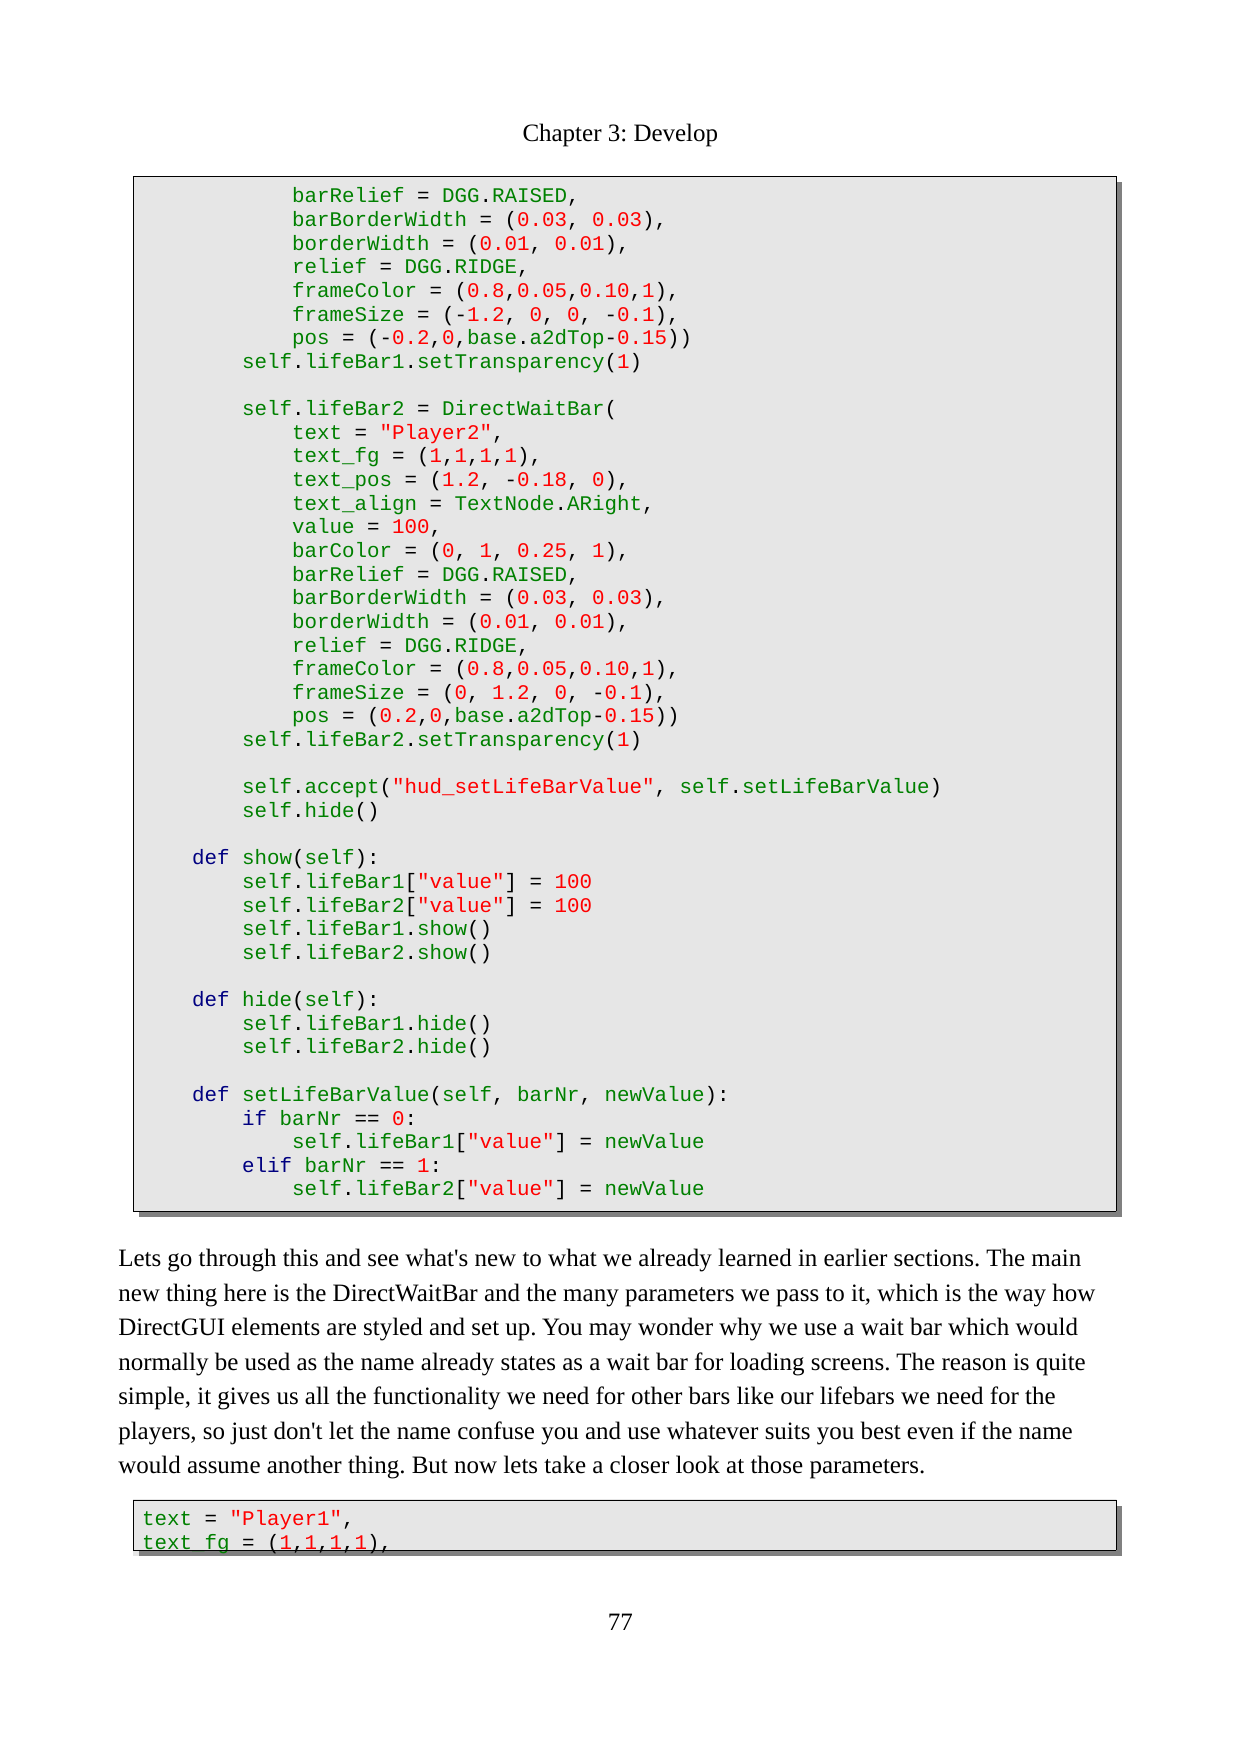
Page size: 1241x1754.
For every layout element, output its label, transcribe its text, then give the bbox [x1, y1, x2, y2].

text self.lifeBar2.show() [134, 933, 1116, 957]
text text_pos = (1.2, -0.18, 0), [134, 460, 1116, 484]
text text_fg = (1,1,1,1), [134, 1523, 1116, 1550]
text value = 100, [134, 507, 1116, 531]
text text_align = TextNode.ARight, [134, 484, 1116, 507]
text barBorderWidth = (0.03, 0.03), [134, 578, 1116, 602]
text frameColor = (0.8,0.05,0.10,1), [134, 649, 1116, 673]
text if barNr == 0: [134, 1098, 1116, 1122]
text frameSize = (0, 1.2, 0, -0.1), [134, 673, 1116, 697]
text self.hide() [134, 791, 1116, 815]
text self.lifeBar1["value"] = newValue [134, 1122, 1116, 1146]
text text = "Player2", [134, 413, 1116, 436]
text self.lifeBar2["value"] = newValue [134, 1169, 1116, 1211]
text self.accept("hud_setLifeBarValue", self.setLifeBarValue) [134, 767, 1116, 791]
text self.lifeBar2.setTransparency(1) [134, 720, 1116, 744]
text pos = (0.2,0,base.a2dTop-0.15)) [134, 697, 1116, 720]
text relief = DGG.RIDGE, [134, 247, 1116, 271]
text def setLifeBarValue(self, barNr, newValue): [134, 1075, 1116, 1098]
text self.lifeBar2["value"] = 100 [134, 886, 1116, 909]
text self.lifeBar2.hide() [134, 1028, 1116, 1051]
text barRelief = DGG.RAISED, [134, 177, 1116, 200]
text self.lifeBar2 = DirectWaitBar( [134, 389, 1116, 413]
text frameSize = (-1.2, 0, 0, -0.1), [134, 294, 1116, 318]
text borderWidth = (0.01, 0.01), [134, 224, 1116, 247]
text text_fg = (1,1,1,1), [134, 436, 1116, 460]
text text = "Player1", [134, 1501, 1116, 1523]
text pos = (-0.2,0,base.a2dTop-0.15)) [134, 318, 1116, 342]
text self.lifeBar1.setTransparency(1) [134, 342, 1116, 366]
text self.lifeBar1["value"] = 100 [134, 862, 1116, 886]
text barRelief = DGG.RAISED, [134, 555, 1116, 578]
text frameColor = (0.8,0.05,0.10,1), [134, 271, 1116, 294]
text def show(self): [134, 838, 1116, 862]
text borderWidth = (0.01, 0.01), [134, 602, 1116, 626]
text relief = DGG.RIDGE, [134, 626, 1116, 649]
text barBorderWidth = (0.03, 0.03), [134, 200, 1116, 224]
text Lets go through this and see what's new to what we already learned in earlier sections. The main new thing here is the DirectWaitBar and the many parameters we pass to it, which is the way how DirectGUI elements are styled and set up. You may wonder why we use a wait bar which would normally be used as the name already states as a wait bar for loading screens. The reason is quite simple, it gives us all the functionality we need for other bars like our lifebars we need for the players, so just don't let the name confuse you and use whatever suits you best even if the name would assume another thing. But now lets take a closer look at those parameters. [118, 1243, 1122, 1479]
text self.lifeBar1.hide() [134, 1004, 1116, 1028]
text elif barNr == 1: [134, 1146, 1116, 1169]
text barColor = (0, 1, 0.25, 1), [134, 531, 1116, 555]
text self.lifeBar1.show() [134, 909, 1116, 933]
text def hide(self): [134, 980, 1116, 1004]
